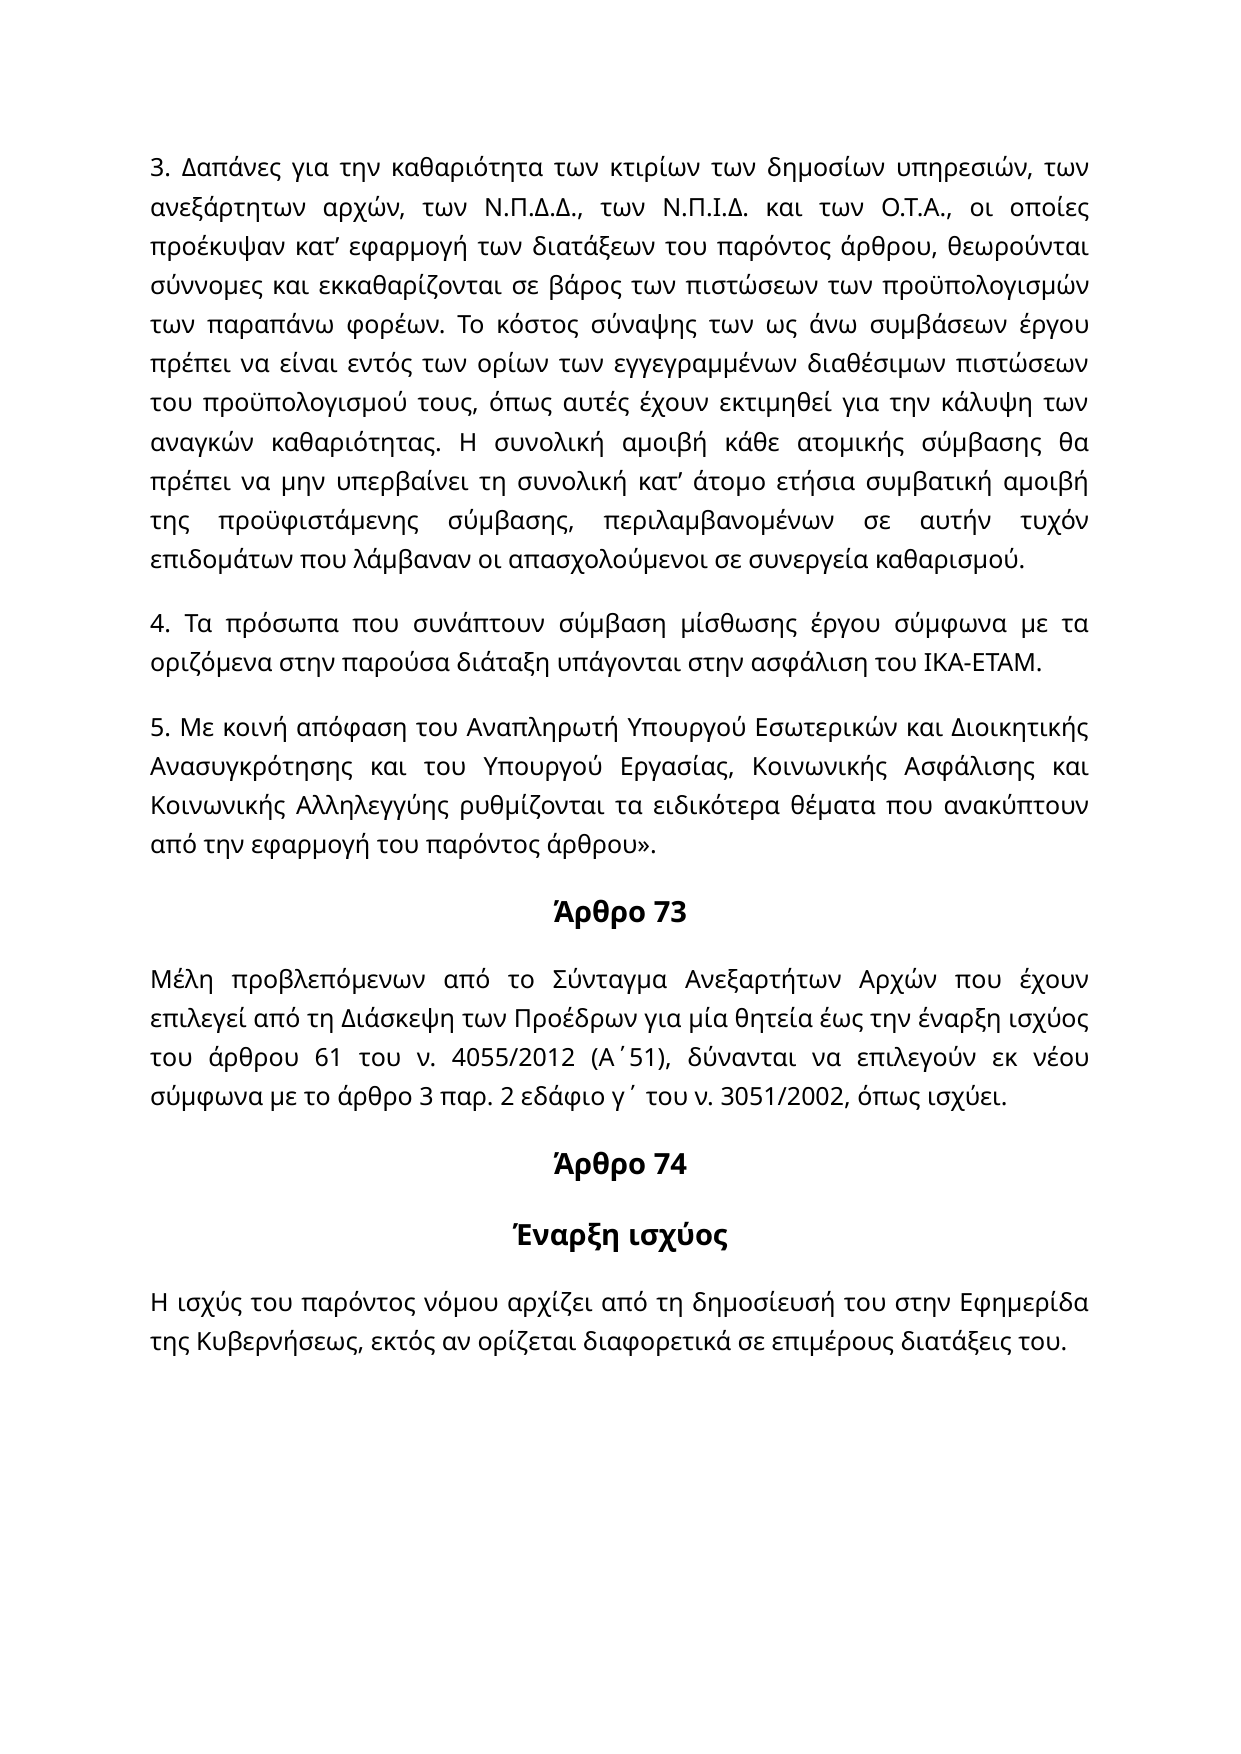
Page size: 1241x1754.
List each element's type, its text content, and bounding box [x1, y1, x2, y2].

subtitle Έναρξη ισχύος [150, 1214, 1090, 1253]
text 4. Τα πρόσωπα που συνάπτουν σύμβαση μίσθωσης έργου σύμφωνα με τα οριζόμενα στην παρούσα διάταξη υπάγονται στην ασφάλιση του ΙΚΑ-ΕΤΑΜ. [150, 606, 1090, 679]
text 5. Με κοινή απόφαση του Αναπληρωτή Υπουργού Εσωτερικών και Διοικητικής Ανασυγκρότησης και του Υπουργού Εργασίας, Κοινωνικής Ασφάλισης και Κοινωνικής Αλληλεγγύης ρυθμίζονται τα ειδικότερα θέματα που ανακύπτουν από την εφαρμογή του παρόντος άρθρου». [150, 709, 1090, 861]
subtitle Άρθρο 73 [150, 891, 1090, 931]
subtitle Άρθρο 74 [150, 1143, 1090, 1183]
text 3. Δαπάνες για την καθαριότητα των κτιρίων των δημοσίων υπηρεσιών, των ανεξάρτητων αρχών, των Ν.Π.Δ.Δ., των Ν.Π.Ι.Δ. και των Ο.Τ.Α., οι οποίες προέκυψαν κατ’ εφαρμογή των διατάξεων του παρόντος άρθρου, θεωρούνται σύννομες και εκκαθαρίζονται σε βάρος των πιστώσεων των προϋπολογισμών των παραπάνω φορέων. Το κόστος σύναψης των ως άνω συμβάσεων έργου πρέπει να είναι εντός των ορίων των εγγεγραμμένων διαθέσιμων πιστώσεων του προϋπολογισμού τους, όπως αυτές έχουν εκτιμηθεί για την κάλυψη των αναγκών καθαριότητας. Η συνολική αμοιβή κάθε ατομικής σύμβασης θα πρέπει να μην υπερβαίνει τη συνολική κατ’ άτομο ετήσια συμβατική αμοιβή της προϋφιστάμενης σύμβασης, περιλαμβανομένων σε αυτήν τυχόν επιδομάτων που λάμβαναν οι απασχολούμενοι σε συνεργεία καθαρισμού. [150, 150, 1090, 576]
text Η ισχύς του παρόντος νόμου αρχίζει από τη δημοσίευσή του στην Εφημερίδα της Κυβερνήσεως, εκτός αν ορίζεται διαφορετικά σε επιμέρους διατάξεις του. [150, 1284, 1090, 1358]
text Μέλη προβλεπόμενων από το Σύνταγμα Ανεξαρτήτων Αρχών που έχουν επιλεγεί από τη Διάσκεψη των Προέδρων για μία θητεία έως την έναρξη ισχύος του άρθρου 61 του ν. 4055/2012 (Α΄51), δύνανται να επιλεγούν εκ νέου σύμφωνα με το άρθρο 3 παρ. 2 εδάφιο γ΄ του ν. 3051/2002, όπως ισχύει. [150, 961, 1090, 1113]
